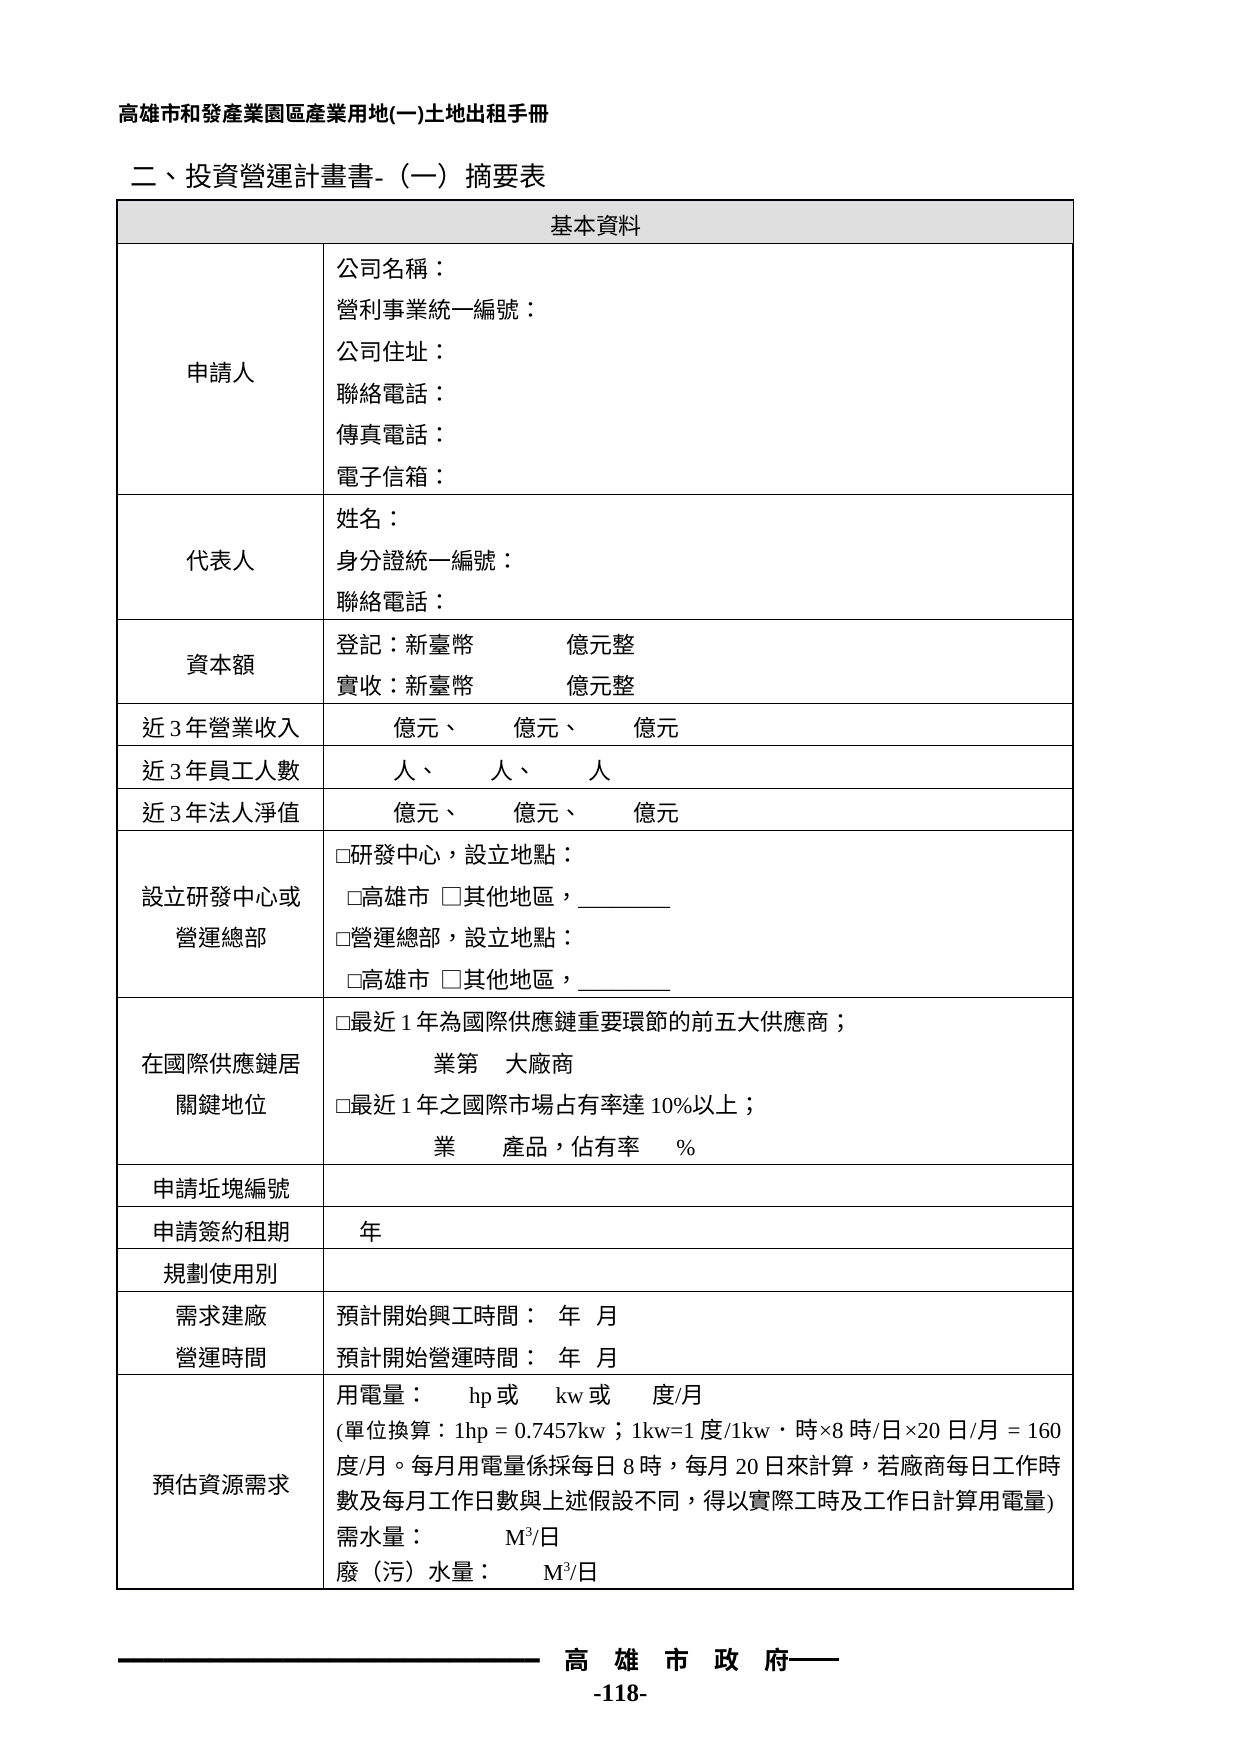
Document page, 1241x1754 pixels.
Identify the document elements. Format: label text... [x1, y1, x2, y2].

table_cell □研發中心，設立地點： □高雄市 □其他地區，________ □營運總部，設立地點： □高雄市 □其他地區，________ [324, 831, 1072, 997]
table_cell 資本額 [118, 620, 323, 703]
table_cell 公司名稱： 營利事業統一編號： 公司住址： 聯絡電話： 傳真電話： 電子信箱： [324, 244, 1072, 494]
table_cell 年 [324, 1207, 1072, 1248]
table_cell 預計開始興工時間： 年 月 預計開始營運時間： 年 月 [324, 1292, 1072, 1374]
table_cell 申請簽約租期 [118, 1207, 323, 1248]
table_cell 近3年員工人數 [118, 746, 323, 787]
table_cell 設立研發中心或 營運總部 [118, 831, 323, 997]
table_cell [324, 1165, 1072, 1206]
table_cell 人、 人、 人 [324, 746, 1072, 787]
table_cell 預估資源需求 [118, 1375, 323, 1587]
table_cell [324, 1249, 1072, 1291]
table_cell 規劃使用別 [118, 1249, 323, 1291]
table_cell 登記：新臺幣 億元整 實收：新臺幣 億元整 [324, 620, 1072, 703]
table_cell 用電量： hp或 kw或 度/月 (單位換算：1hp = 0.7457kw；1kw=1度/1kw．時×8時/日×20日/月 = 160度/月。每月用電量係採每日8時，每月20日來計算，若廠商每日工作時數及每月工作日數與上述假設不同，得以實際工時及工作日計算用電量) 需水量： M3/日 廢（污）水量： M3/日 [324, 1375, 1072, 1587]
table_cell 億元、 億元、 億元 [324, 789, 1072, 829]
text 二、投資營運計畫書-（一）摘要表 [131, 153, 1122, 194]
table_cell 申請坵塊編號 [118, 1165, 323, 1206]
table_cell 近3年法人淨值 [118, 789, 323, 829]
table_cell 申請人 [118, 244, 323, 494]
table_cell 姓名： 身分證統一編號： 聯絡電話： [324, 495, 1072, 619]
table_cell 億元、 億元、 億元 [324, 704, 1072, 745]
table_cell 在國際供應鏈居 關鍵地位 [118, 998, 323, 1164]
table_cell 代表人 [118, 495, 323, 619]
table_cell 需求建廠 營運時間 [118, 1292, 323, 1374]
table_header 基本資料 [118, 201, 1073, 243]
table_cell □最近1年為國際供應鏈重要環節的前五大供應商； 業第 大廠商 □最近1年之國際市場占有率達10%以上； 業 產品，佔有率 % [324, 998, 1072, 1164]
table_cell 近3年營業收入 [118, 704, 323, 745]
